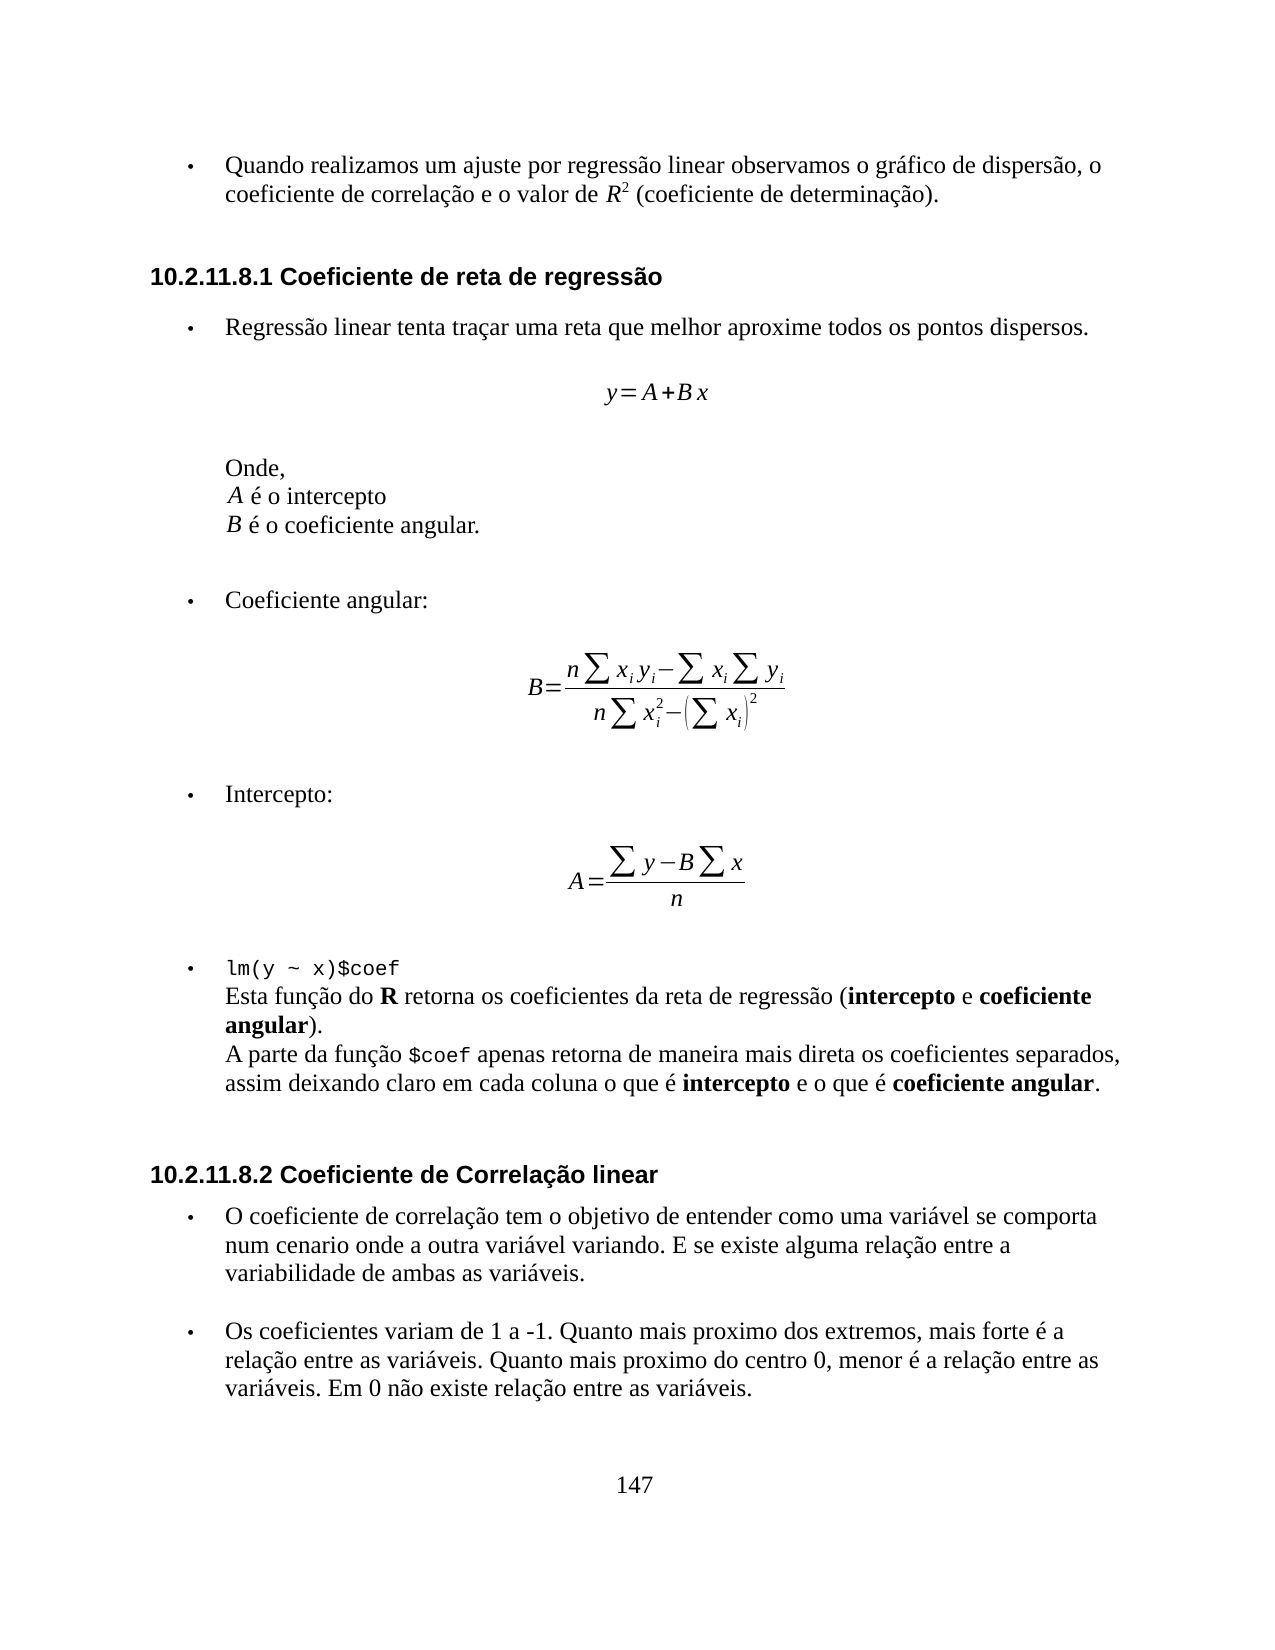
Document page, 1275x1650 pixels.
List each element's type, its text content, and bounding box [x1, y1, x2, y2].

subtitle 10.2.11.8.1 Coeficiente de reta de regressão [150, 262, 1125, 290]
list Onde, é o intercepto é o coeficiente angular. [187, 453, 1125, 568]
list O coeficiente de correlação tem o objetivo de entender como uma variável se comporta num cenario onde a outra variável variando. E se existe alguma relação entre a variabilidade de ambas as variáveis. [187, 1201, 1125, 1316]
list Regressão linear tenta traçar uma reta que melhor aproxime todos os pontos dispersos. [187, 312, 1125, 369]
list Intercepto: [187, 779, 1125, 837]
list Quando realizamos um ajuste por regressão linear observamos o gráfico de dispersão, o coeficiente de correlação e o valor de (coeficiente de determinação). [187, 150, 1125, 237]
list Coeficiente angular: [187, 586, 1125, 643]
list lm(y ~ x)$coef Esta função do R retorna os coeficientes da reta de regressão (intercepto e coeficiente angular). A parte da função $coef apenas retorna de maneira mais direta os coeficientes separados, assim deixando claro em cada coluna o que é intercepto e o que é coeficiente angular. [187, 958, 1125, 1126]
subtitle 10.2.11.8.2 Coeficiente de Correlação linear [150, 1160, 1125, 1188]
list Os coeficientes variam de 1 a -1. Quanto mais proximo dos extremos, mais forte é a relação entre as variáveis. Quanto mais proximo do centro 0, menor é a relação entre as variáveis. Em 0 não existe relação entre as variáveis. [187, 1316, 1125, 1431]
